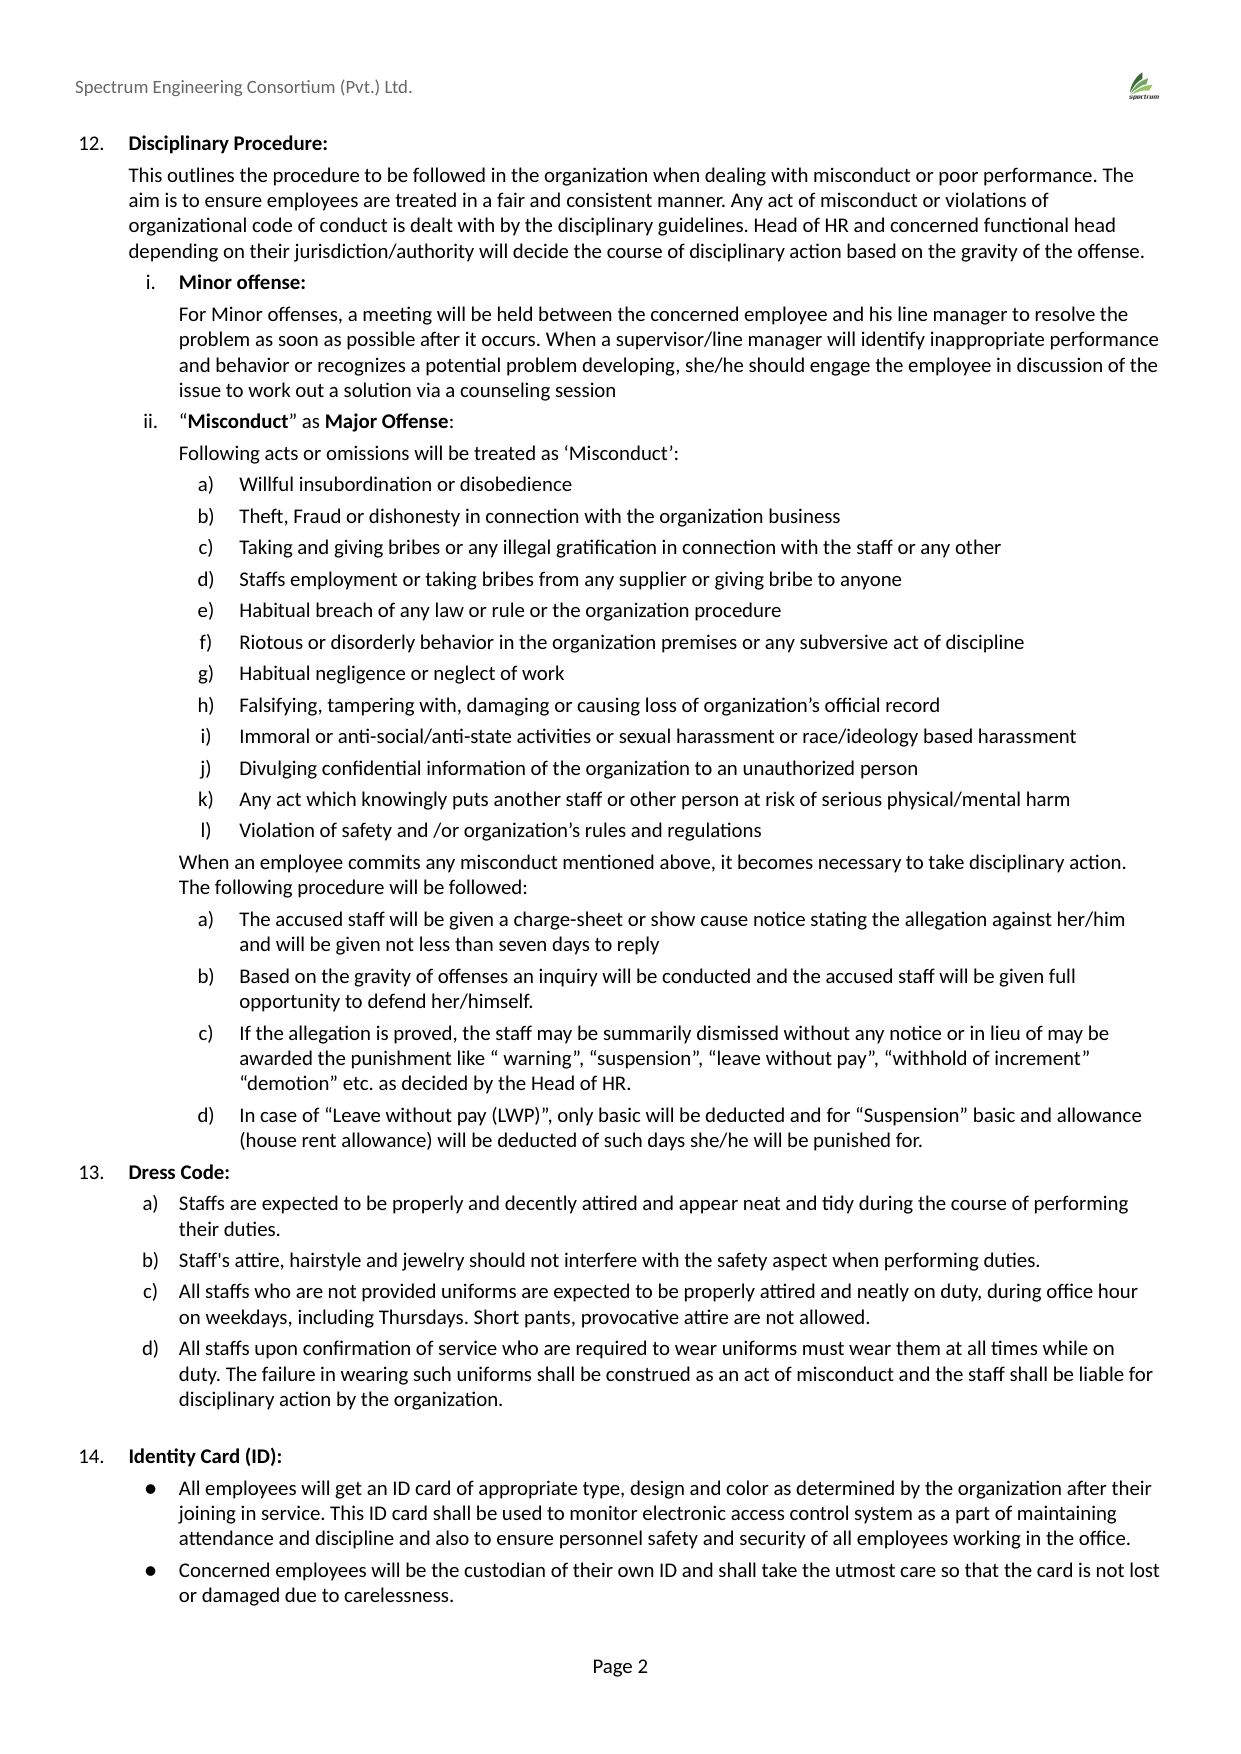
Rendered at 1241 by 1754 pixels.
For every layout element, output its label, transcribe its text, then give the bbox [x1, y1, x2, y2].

table_cell [75, 159, 125, 267]
table_cell Staffs employment or taking bribes from any supplier or giving bribe to anyone [236, 563, 1166, 594]
table_cell All staffs who are not provided uniforms are expected to be properly attired and neatly on duty, during office hour on weekdays, including Thursdays. Short pants, provocative attire are not allowed. [176, 1276, 1166, 1333]
table_cell All staffs upon confirmation of service who are required to wear uniforms must wear them at all times while on duty. The failure in wearing such uniforms shall be construed as an act of misconduct and the staff shall be liable for disciplinary action by the organization. [176, 1333, 1166, 1440]
table_cell a) [176, 469, 236, 500]
table_cell a) [125, 1188, 176, 1244]
table_cell When an employee commits any misconduct mentioned above, it becomes necessary to take disciplinary action. The following procedure will be followed: [176, 846, 1166, 903]
table_cell The accused staff will be given a charge-sheet or show cause notice stating the allegation against her/him and will be given not less than seven days to reply [236, 903, 1166, 960]
table_cell j) [176, 752, 236, 783]
table_cell [75, 595, 125, 626]
table_cell [125, 960, 176, 1017]
table_cell c) [125, 1276, 176, 1333]
table_cell [75, 846, 125, 903]
table_cell [75, 563, 125, 594]
table_cell Following acts or omissions will be treated as ‘Misconduct’: [176, 437, 1166, 469]
table_cell [125, 437, 176, 469]
table_cell All employees will get an ID card of appropriate type, design and color as determined by the organization after their joining in service. This ID card shall be used to monitor electronic access control system as a part of maintaining attendance and discipline and also to ensure personnel safety and security of all employees working in the office. [176, 1472, 1166, 1554]
table_cell i) [176, 720, 236, 752]
table_cell Riotous or disorderly behavior in the organization premises or any subversive act of discipline [236, 626, 1166, 657]
table_cell [75, 1188, 125, 1244]
table_cell d) [176, 563, 236, 594]
picture [1126, 71, 1163, 102]
table_cell [75, 1333, 125, 1440]
table_cell ii. [125, 406, 176, 437]
table_cell i. [125, 267, 176, 298]
table_cell ● [125, 1554, 176, 1611]
table_cell Habitual breach of any law or rule or the organization procedure [236, 595, 1166, 626]
table_cell 12. [75, 128, 125, 159]
table_cell [75, 500, 125, 532]
table_cell [125, 689, 176, 720]
table_cell k) [176, 783, 236, 815]
table_cell [125, 846, 176, 903]
table_cell b) [125, 1244, 176, 1276]
table_cell [125, 903, 176, 960]
table_cell [125, 469, 176, 500]
table_cell [125, 563, 176, 594]
table_cell In case of “Leave without pay (LWP)”, only basic will be deducted and for “Suspension” basic and allowance (house rent allowance) will be deducted of such days she/he will be punished for. [236, 1099, 1166, 1156]
table_cell [75, 960, 125, 1017]
table_cell Divulging confidential information of the organization to an unauthorized person [236, 752, 1166, 783]
table_cell Staffs are expected to be properly and decently attired and appear neat and tidy during the course of performing their duties. [176, 1188, 1166, 1244]
table_cell Theft, Fraud or dishonesty in connection with the organization business [236, 500, 1166, 532]
table_cell b) [176, 960, 236, 1017]
table_cell [125, 595, 176, 626]
table_cell [75, 752, 125, 783]
table_cell l) [176, 815, 236, 846]
table_cell Staff's attire, hairstyle and jewelry should not interfere with the safety aspect when performing duties. [176, 1244, 1166, 1276]
table_cell Dress Code: [125, 1156, 1166, 1187]
table_cell d) [125, 1333, 176, 1440]
table_cell [75, 1276, 125, 1333]
table_cell This outlines the procedure to be followed in the organization when dealing with misconduct or poor performance. The aim is to ensure employees are treated in a fair and consistent manner. Any act of misconduct or violations of organizational code of conduct is dealt with by the disciplinary guidelines. Head of HR and concerned functional head depending on their jurisdiction/authority will decide the course of disciplinary action based on the gravity of the offense. [125, 159, 1166, 267]
table_cell If the allegation is proved, the staff may be summarily dismissed without any notice or in lieu of may be awarded the punishment like “ warning”, “suspension”, “leave without pay”, “withhold of increment” “demotion” etc. as decided by the Head of HR. [236, 1017, 1166, 1099]
table_cell Minor offense: [176, 267, 1166, 298]
table_cell [75, 532, 125, 563]
table_cell h) [176, 689, 236, 720]
table_cell [125, 626, 176, 657]
table_cell c) [176, 532, 236, 563]
table_cell Habitual negligence or neglect of work [236, 658, 1166, 689]
table_cell [125, 1017, 176, 1099]
table_cell [125, 298, 176, 406]
table_cell [125, 658, 176, 689]
table_cell Concerned employees will be the custodian of their own ID and shall take the utmost care so that the card is not lost or damaged due to carelessness. [176, 1554, 1166, 1611]
table_cell Disciplinary Procedure: [125, 128, 1166, 159]
table_cell [75, 783, 125, 815]
table_cell c) [176, 1017, 236, 1099]
table_cell f) [176, 626, 236, 657]
table_cell For Minor offenses, a meeting will be held between the concerned employee and his line manager to resolve the problem as soon as possible after it occurs. When a supervisor/line manager will identify inappropriate performance and behavior or recognizes a potential problem developing, she/he should engage the employee in discussion of the issue to work out a solution via a counseling session [176, 298, 1166, 406]
table_cell Willful insubordination or disobedience [236, 469, 1166, 500]
table_cell [75, 1099, 125, 1156]
table_cell [125, 752, 176, 783]
table_cell Taking and giving bribes or any illegal gratification in connection with the staff or any other [236, 532, 1166, 563]
table_cell [125, 720, 176, 752]
table_cell [75, 469, 125, 500]
table_cell d) [176, 1099, 236, 1156]
table_cell [75, 1554, 125, 1611]
table_cell 13. [75, 1156, 125, 1187]
table_cell [125, 532, 176, 563]
table_cell [75, 815, 125, 846]
table_cell Falsifying, tampering with, damaging or causing loss of organization’s official record [236, 689, 1166, 720]
table_cell Violation of safety and /or organization’s rules and regulations [236, 815, 1166, 846]
table_cell [75, 720, 125, 752]
table_cell Any act which knowingly puts another staff or other person at risk of serious physical/mental harm [236, 783, 1166, 815]
table_cell Immoral or anti-social/anti-state activities or sexual harassment or race/ideology based harassment [236, 720, 1166, 752]
table_cell g) [176, 658, 236, 689]
table_cell a) [176, 903, 236, 960]
table_cell e) [176, 595, 236, 626]
table_cell [75, 1244, 125, 1276]
table_cell [75, 406, 125, 437]
table_cell ● [125, 1472, 176, 1554]
table_cell Based on the gravity of offenses an inquiry will be conducted and the accused staff will be given full opportunity to defend her/himself. [236, 960, 1166, 1017]
table_cell [125, 500, 176, 532]
table_cell [125, 815, 176, 846]
table_cell [75, 658, 125, 689]
table_cell [75, 437, 125, 469]
table_cell [75, 903, 125, 960]
table_cell [75, 298, 125, 406]
table_cell b) [176, 500, 236, 532]
table_cell [75, 1017, 125, 1099]
table_cell [125, 1099, 176, 1156]
table_cell [75, 626, 125, 657]
table_cell [125, 783, 176, 815]
table_cell [75, 1472, 125, 1554]
table_cell [75, 267, 125, 298]
table_cell Identity Card (ID): [125, 1440, 1166, 1472]
table_cell [75, 689, 125, 720]
table_cell “Misconduct” as Major Offense: [176, 406, 1166, 437]
table_cell 14. [75, 1440, 125, 1472]
